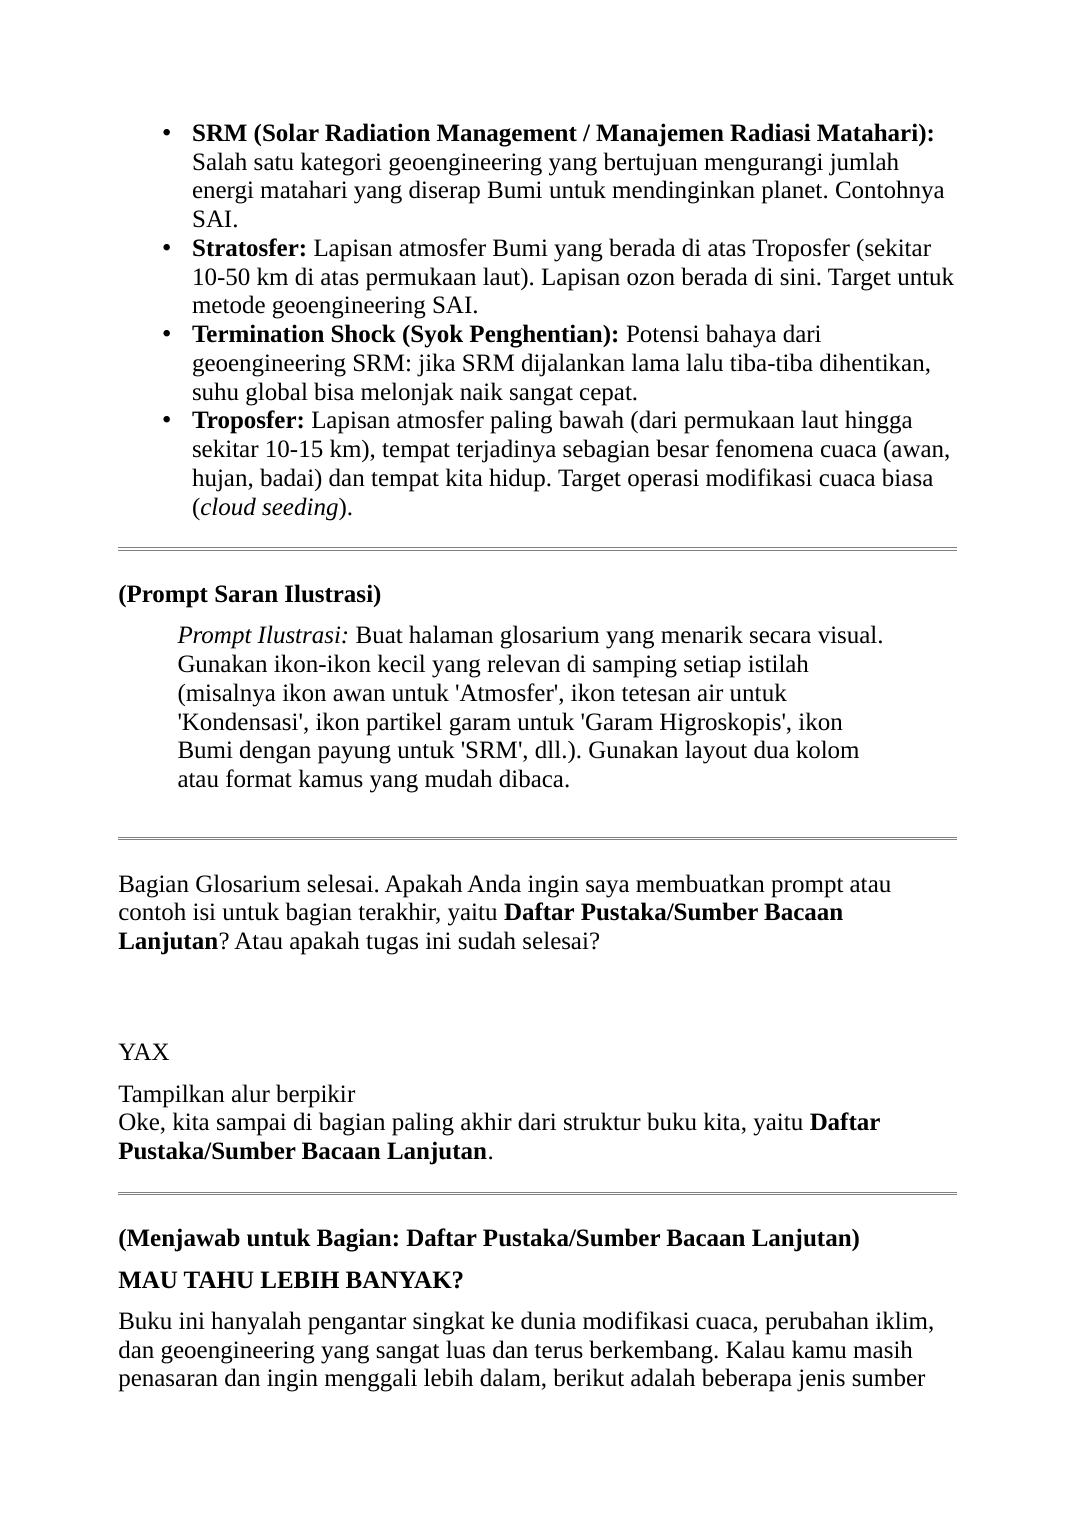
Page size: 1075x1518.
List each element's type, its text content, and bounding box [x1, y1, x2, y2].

text MAU TAHU LEBIH BANYAK? [118, 1265, 957, 1293]
text Prompt Ilustrasi: Buat halaman glosarium yang menarik secara visual. Gunakan ikon-ikon kecil yang relevan di samping setiap istilah (misalnya ikon awan untuk 'Atmosfer', ikon tetesan air untuk 'Kondensasi', ikon partikel garam untuk 'Garam Higroskopis', ikon Bumi dengan payung untuk 'SRM', dll.). Gunakan layout dua kolom atau format kamus yang mudah dibaca. [177, 621, 898, 793]
text Tampilkan alur berpikir [118, 1079, 957, 1107]
text (Menjawab untuk Bagian: Daftar Pustaka/Sumber Bacaan Lanjutan) [118, 1223, 957, 1252]
text Oke, kita sampai di bagian paling akhir dari struktur buku kita, yaitu Daftar Pustaka/Sumber Bacaan Lanjutan. [118, 1107, 957, 1165]
list Stratosfer: Lapisan atmosfer Bumi yang berada di atas Troposfer (sekitar 10-50 km di atas permukaan laut). Lapisan ozon berada di sini. Target untuk metode geoengineering SAI. [162, 233, 957, 319]
list Troposfer: Lapisan atmosfer paling bawah (dari permukaan laut hingga sekitar 10-15 km), tempat terjadinya sebagian besar fenomena cuaca (awan, hujan, badai) dan tempat kita hidup. Target operasi modifikasi cuaca biasa (cloud seeding). [162, 406, 957, 521]
text (Prompt Saran Ilustrasi) [118, 579, 957, 608]
text Bagian Glosarium selesai. Apakah Anda ingin saya membuatkan prompt atau contoh isi untuk bagian terakhir, yaitu Daftar Pustaka/Sumber Bacaan Lanjutan? Atau apakah tugas ini sudah selesai? [118, 869, 957, 955]
list SRM (Solar Radiation Management / Manajemen Radiasi Matahari): Salah satu kategori geoengineering yang bertujuan mengurangi jumlah energi matahari yang diserap Bumi untuk mendinginkan planet. Contohnya SAI. [162, 118, 957, 233]
text Buku ini hanyalah pengantar singkat ke dunia modifikasi cuaca, perubahan iklim, dan geoengineering yang sangat luas dan terus berkembang. Kalau kamu masih penasaran dan ingin menggali lebih dalam, berikut adalah beberapa jenis sumber [118, 1306, 957, 1392]
text YAX [118, 1037, 957, 1066]
list Termination Shock (Syok Penghentian): Potensi bahaya dari geoengineering SRM: jika SRM dijalankan lama lalu tiba-tiba dihentikan, suhu global bisa melonjak naik sangat cepat. [162, 319, 957, 406]
